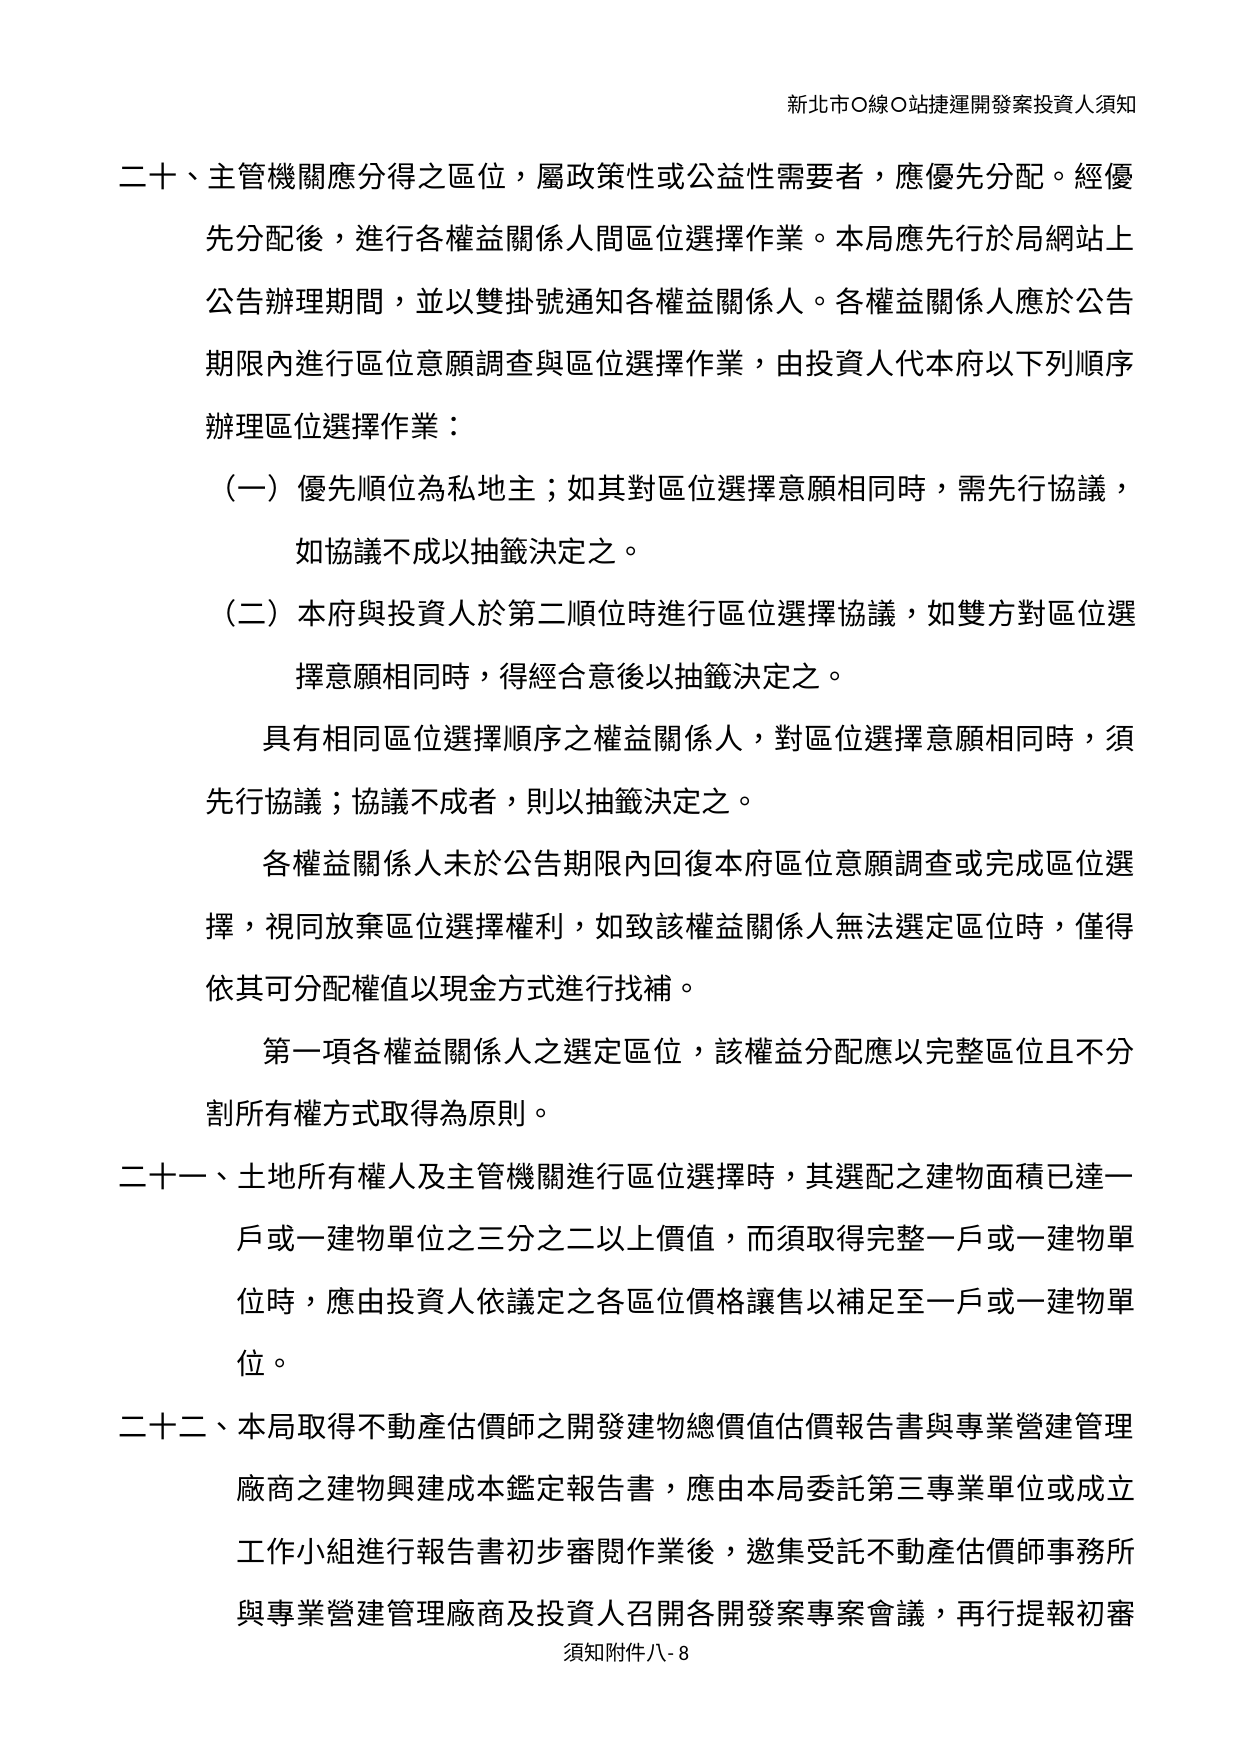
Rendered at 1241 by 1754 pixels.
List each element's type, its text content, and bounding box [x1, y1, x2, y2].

text 各權益關係人未於公告期限內回復本府區位意願調查或完成區位選擇，視同放棄區位選擇權利，如致該權益關係人無法選定區位時，僅得依其可分配權值以現金方式進行找補。 [206, 820, 1137, 1008]
text 第一項各權益關係人之選定區位，該權益分配應以完整區位且不分割所有權方式取得為原則。 [206, 1008, 1137, 1133]
text 具有相同區位選擇順序之權益關係人，對區位選擇意願相同時，須先行協議；協議不成者，則以抽籤決定之。 [206, 695, 1137, 820]
text 二十一、土地所有權人及主管機關進行區位選擇時，其選配之建物面積已達一戶或一建物單位之三分之二以上價值，而須取得完整一戶或一建物單位時，應由投資人依議定之各區位價格讓售以補足至一戶或一建物單位。 [118, 1133, 1137, 1383]
text （一）優先順位為私地主；如其對區位選擇意願相同時，需先行協議，如協議不成以抽籤決定之。 [207, 445, 1137, 570]
text 二十二、本局取得不動產估價師之開發建物總價值估價報告書與專業營建管理廠商之建物興建成本鑑定報告書，應由本局委託第三專業單位或成立工作小組進行報告書初步審閱作業後，邀集受託不動產估價師事務所與專業營建管理廠商及投資人召開各開發案專案會議，再行提報初審 [118, 1383, 1137, 1633]
text （二）本府與投資人於第二順位時進行區位選擇協議，如雙方對區位選擇意願相同時，得經合意後以抽籤決定之。 [207, 570, 1137, 695]
text 二十、主管機關應分得之區位，屬政策性或公益性需要者，應優先分配。經優先分配後，進行各權益關係人間區位選擇作業。本局應先行於局網站上公告辦理期間，並以雙掛號通知各權益關係人。各權益關係人應於公告期限內進行區位意願調查與區位選擇作業，由投資人代本府以下列順序辦理區位選擇作業： [118, 133, 1137, 445]
